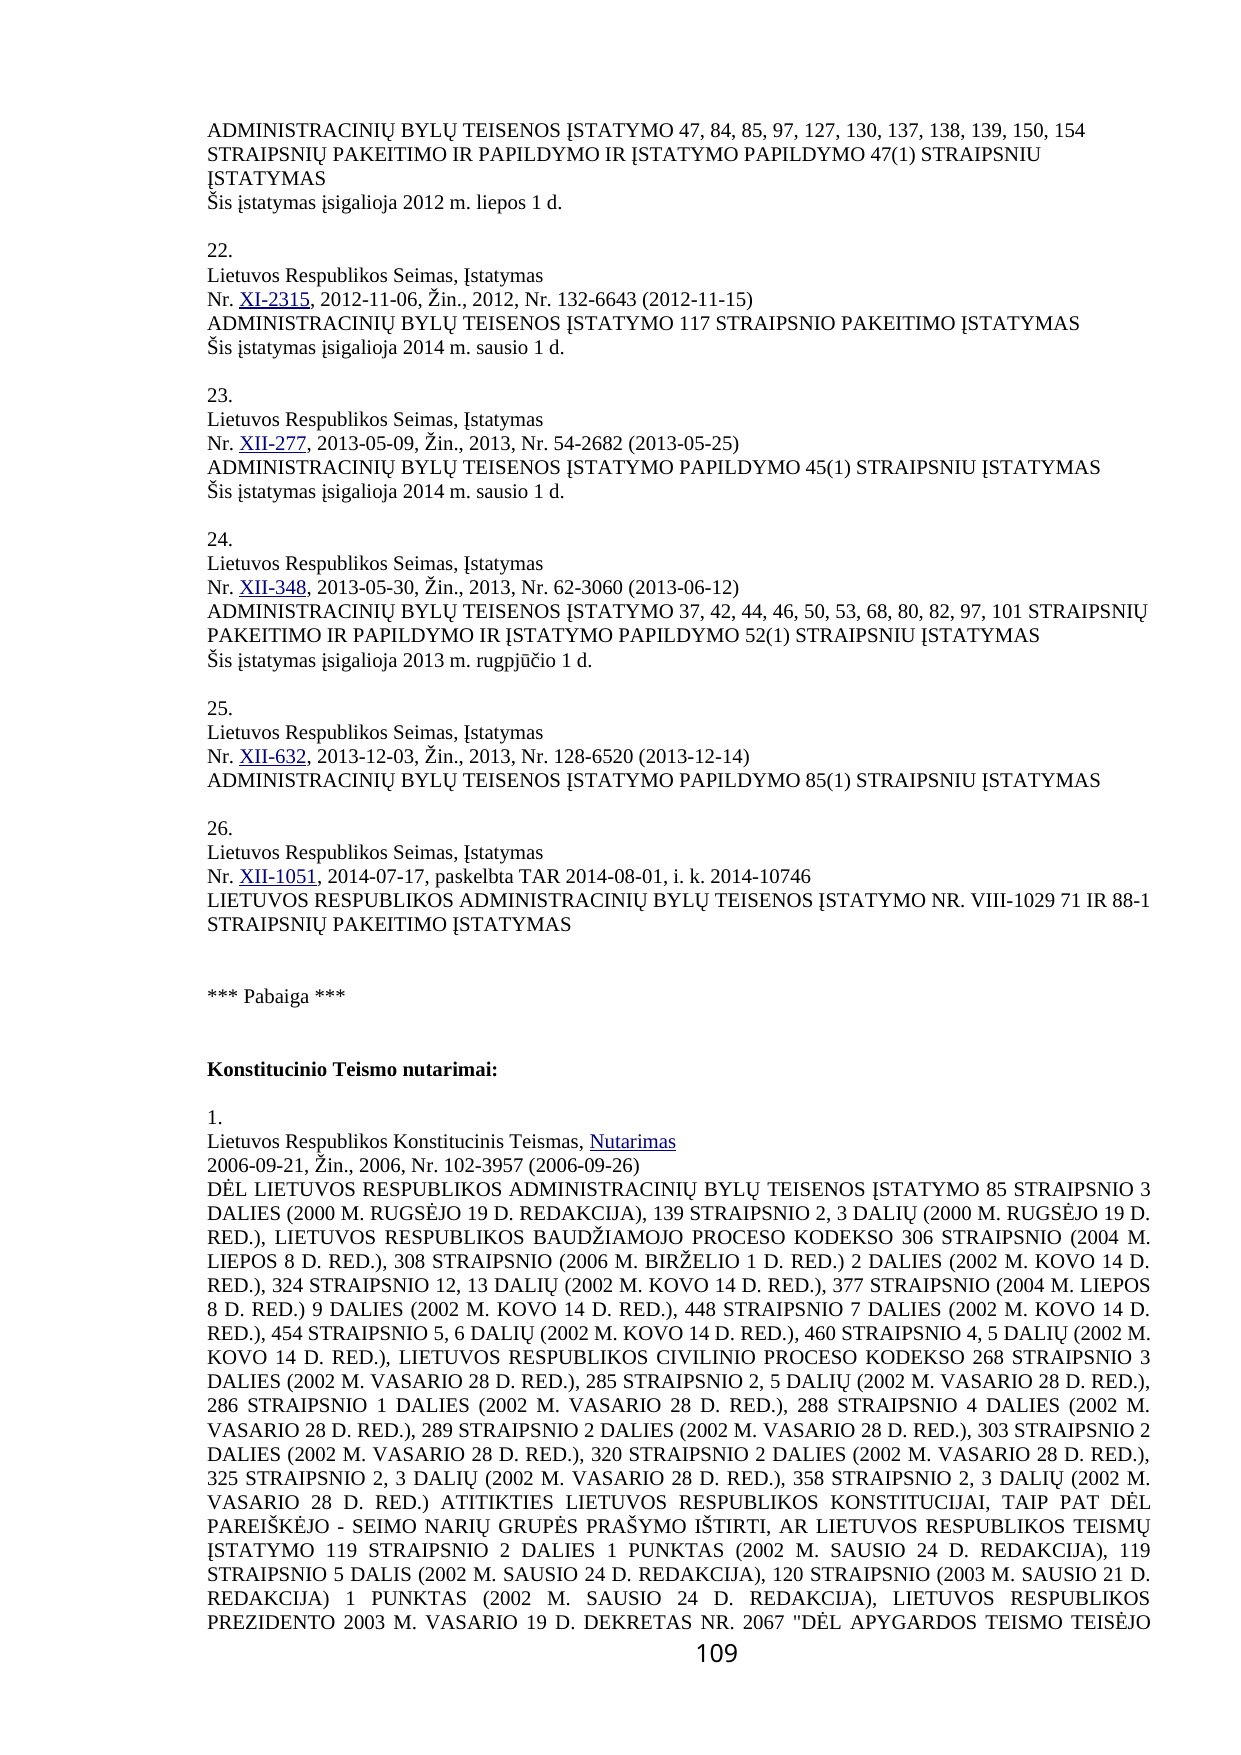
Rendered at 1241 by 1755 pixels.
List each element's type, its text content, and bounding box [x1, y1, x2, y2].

text Lietuvos Respublikos Seimas, Įstatymas [207, 262, 1152, 287]
text *** Pabaiga *** [207, 984, 1152, 1008]
text ADMINISTRACINIŲ BYLŲ TEISENOS ĮSTATYMO 37, 42, 44, 46, 50, 53, 68, 80, 82, 97, 101 STRAIPSNIŲ PAKEITIMO IR PAPILDYMO IR ĮSTATYMO PAPILDYMO 52(1) STRAIPSNIU ĮSTATYMAS [207, 599, 1152, 647]
text Šis įstatymas įsigalioja 2014 m. sausio 1 d. [207, 335, 1152, 359]
text Lietuvos Respublikos Konstitucinis Teismas, Nutarimas [207, 1129, 1152, 1153]
text ADMINISTRACINIŲ BYLŲ TEISENOS ĮSTATYMO 117 STRAIPSNIO PAKEITIMO ĮSTATYMAS [207, 311, 1152, 335]
text Šis įstatymas įsigalioja 2014 m. sausio 1 d. [207, 479, 1152, 503]
text 24. [207, 527, 1152, 551]
text Konstitucinio Teismo nutarimai: [207, 1057, 1152, 1081]
text ADMINISTRACINIŲ BYLŲ TEISENOS ĮSTATYMO PAPILDYMO 45(1) STRAIPSNIU ĮSTATYMAS [207, 455, 1152, 479]
text Nr. XII-1051, 2014-07-17, paskelbta TAR 2014-08-01, i. k. 2014-10746 [207, 864, 1152, 888]
text Nr. XII-632, 2013-12-03, Žin., 2013, Nr. 128-6520 (2013-12-14) [207, 744, 1152, 768]
text Nr. XI-2315, 2012-11-06, Žin., 2012, Nr. 132-6643 (2012-11-15) [207, 287, 1152, 311]
text 22. [207, 238, 1152, 262]
text 2006-09-21, Žin., 2006, Nr. 102-3957 (2006-09-26) [207, 1153, 1152, 1177]
text 23. [207, 383, 1152, 407]
text Šis įstatymas įsigalioja 2013 m. rugpjūčio 1 d. [207, 647, 1152, 672]
text Nr. XII-348, 2013-05-30, Žin., 2013, Nr. 62-3060 (2013-06-12) [207, 575, 1152, 599]
text DĖL LIETUVOS RESPUBLIKOS ADMINISTRACINIŲ BYLŲ TEISENOS ĮSTATYMO 85 STRAIPSNIO 3 DALIES (2000 M. RUGSĖJO 19 D. REDAKCIJA), 139 STRAIPSNIO 2, 3 DALIŲ (2000 M. RUGSĖJO 19 D. RED.), LIETUVOS RESPUBLIKOS BAUDŽIAMOJO PROCESO KODEKSO 306 STRAIPSNIO (2004 M. LIEPOS 8 D. RED.), 308 STRAIPSNIO (2006 M. BIRŽELIO 1 D. RED.) 2 DALIES (2002 M. KOVO 14 D. RED.), 324 STRAIPSNIO 12, 13 DALIŲ (2002 M. KOVO 14 D. RED.), 377 STRAIPSNIO (2004 M. LIEPOS 8 D. RED.) 9 DALIES (2002 M. KOVO 14 D. RED.), 448 STRAIPSNIO 7 DALIES (2002 M. KOVO 14 D. RED.), 454 STRAIPSNIO 5, 6 DALIŲ (2002 M. KOVO 14 D. RED.), 460 STRAIPSNIO 4, 5 DALIŲ (2002 M. KOVO 14 D. RED.), LIETUVOS RESPUBLIKOS CIVILINIO PROCESO KODEKSO 268 STRAIPSNIO 3 DALIES (2002 M. VASARIO 28 D. RED.), 285 STRAIPSNIO 2, 5 DALIŲ (2002 M. VASARIO 28 D. RED.), 286 STRAIPSNIO 1 DALIES (2002 M. VASARIO 28 D. RED.), 288 STRAIPSNIO 4 DALIES (2002 M. VASARIO 28 D. RED.), 289 STRAIPSNIO 2 DALIES (2002 M. VASARIO 28 D. RED.), 303 STRAIPSNIO 2 DALIES (2002 M. VASARIO 28 D. RED.), 320 STRAIPSNIO 2 DALIES (2002 M. VASARIO 28 D. RED.), 325 STRAIPSNIO 2, 3 DALIŲ (2002 M. VASARIO 28 D. RED.), 358 STRAIPSNIO 2, 3 DALIŲ (2002 M. VASARIO 28 D. RED.) ATITIKTIES LIETUVOS RESPUBLIKOS KONSTITUCIJAI, TAIP PAT DĖL PAREIŠKĖJO - SEIMO NARIŲ GRUPĖS PRAŠYMO IŠTIRTI, AR LIETUVOS RESPUBLIKOS TEISMŲ ĮSTATYMO 119 STRAIPSNIO 2 DALIES 1 PUNKTAS (2002 M. SAUSIO 24 D. REDAKCIJA), 119 STRAIPSNIO 5 DALIS (2002 M. SAUSIO 24 D. REDAKCIJA), 120 STRAIPSNIO (2003 M. SAUSIO 21 D. REDAKCIJA) 1 PUNKTAS (2002 M. SAUSIO 24 D. REDAKCIJA), LIETUVOS RESPUBLIKOS PREZIDENTO 2003 M. VASARIO 19 D. DEKRETAS NR. 2067 "DĖL APYGARDOS TEISMO TEISĖJO [207, 1177, 1152, 1634]
text 25. [207, 696, 1152, 720]
text LIETUVOS RESPUBLIKOS ADMINISTRACINIŲ BYLŲ TEISENOS ĮSTATYMO NR. VIII-1029 71 IR 88-1 STRAIPSNIŲ PAKEITIMO ĮSTATYMAS [207, 888, 1152, 936]
text Lietuvos Respublikos Seimas, Įstatymas [207, 407, 1152, 431]
text ADMINISTRACINIŲ BYLŲ TEISENOS ĮSTATYMO PAPILDYMO 85(1) STRAIPSNIU ĮSTATYMAS [207, 768, 1152, 792]
text Nr. XII-277, 2013-05-09, Žin., 2013, Nr. 54-2682 (2013-05-25) [207, 431, 1152, 455]
text Lietuvos Respublikos Seimas, Įstatymas [207, 720, 1152, 744]
text Šis įstatymas įsigalioja 2012 m. liepos 1 d. [207, 190, 1152, 214]
text Lietuvos Respublikos Seimas, Įstatymas [207, 840, 1152, 864]
text Lietuvos Respublikos Seimas, Įstatymas [207, 551, 1152, 575]
text ADMINISTRACINIŲ BYLŲ TEISENOS ĮSTATYMO 47, 84, 85, 97, 127, 130, 137, 138, 139, 150, 154 STRAIPSNIŲ PAKEITIMO IR PAPILDYMO IR ĮSTATYMO PAPILDYMO 47(1) STRAIPSNIU ĮSTATYMAS [207, 118, 1152, 190]
text 1. [207, 1105, 1152, 1129]
text 26. [207, 816, 1152, 840]
